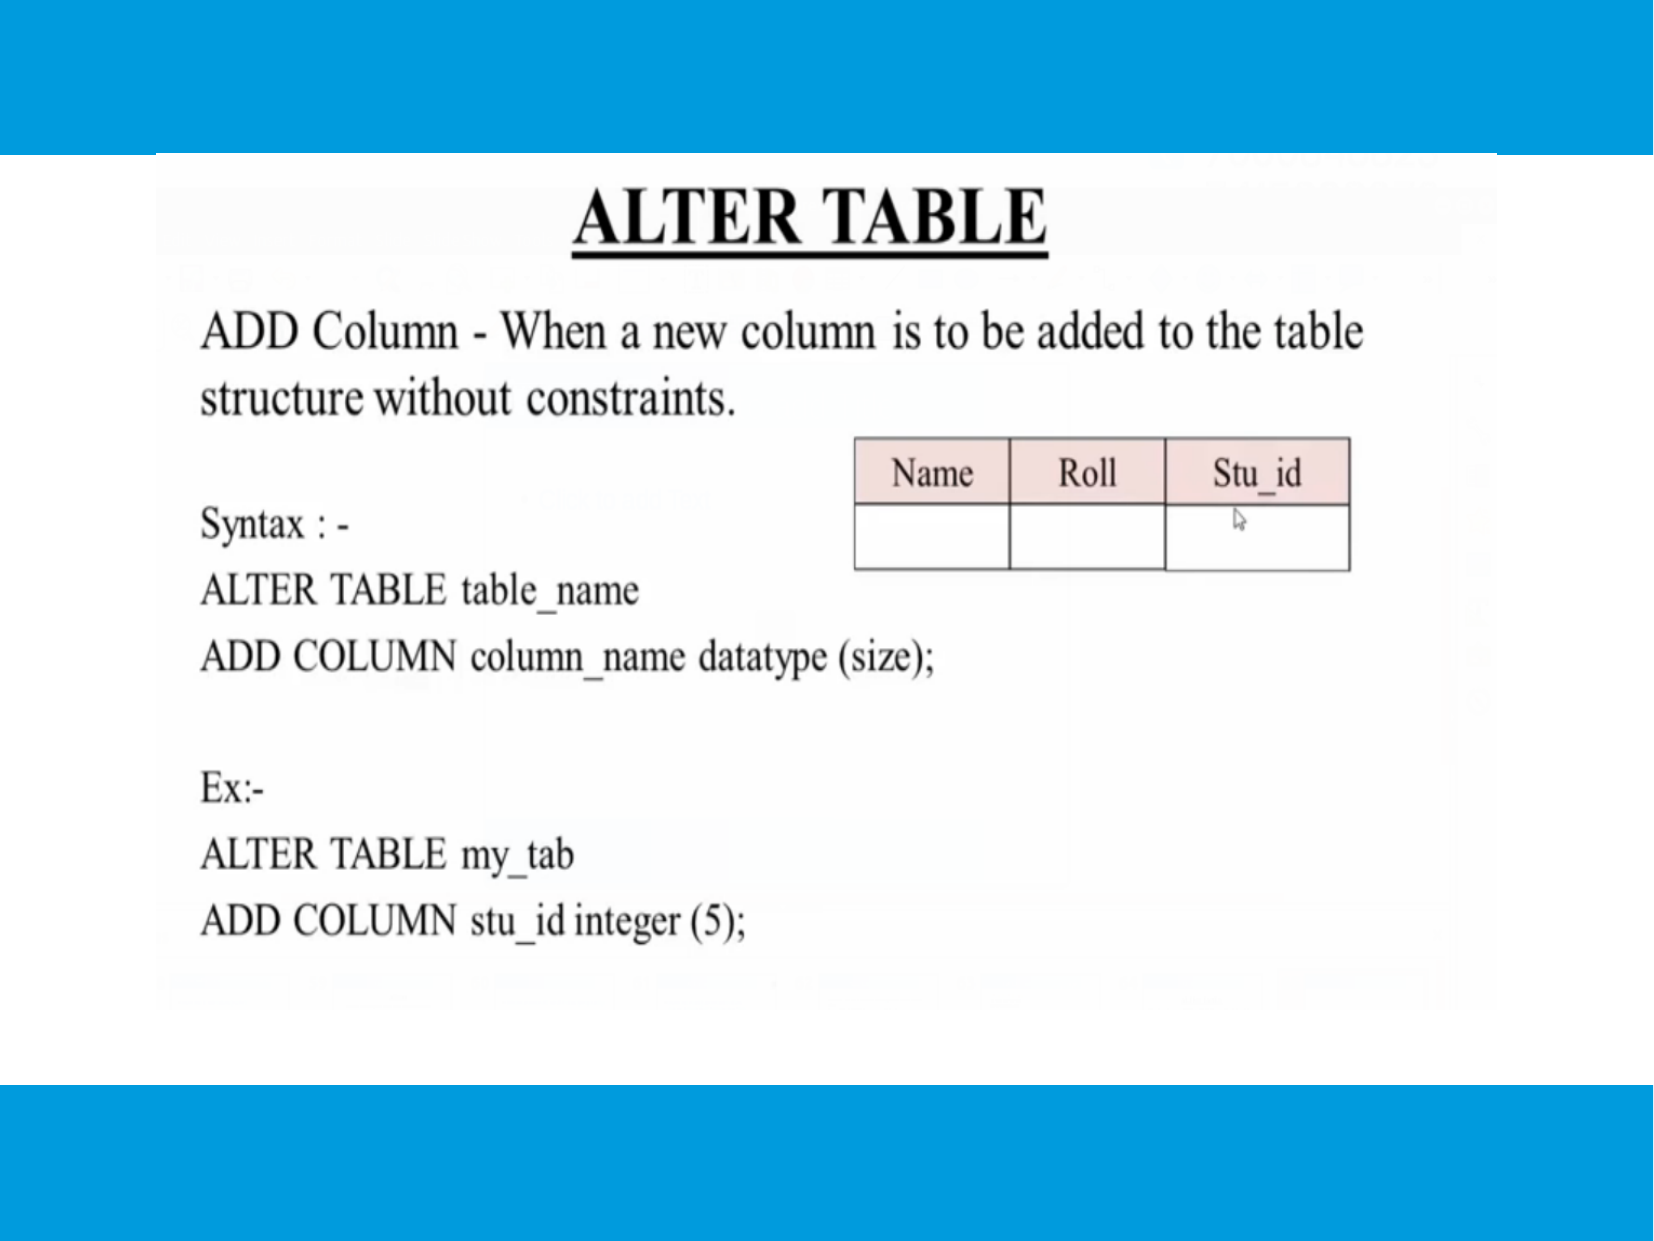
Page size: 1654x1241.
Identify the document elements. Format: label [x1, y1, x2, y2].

picture [156, 154, 1497, 1010]
